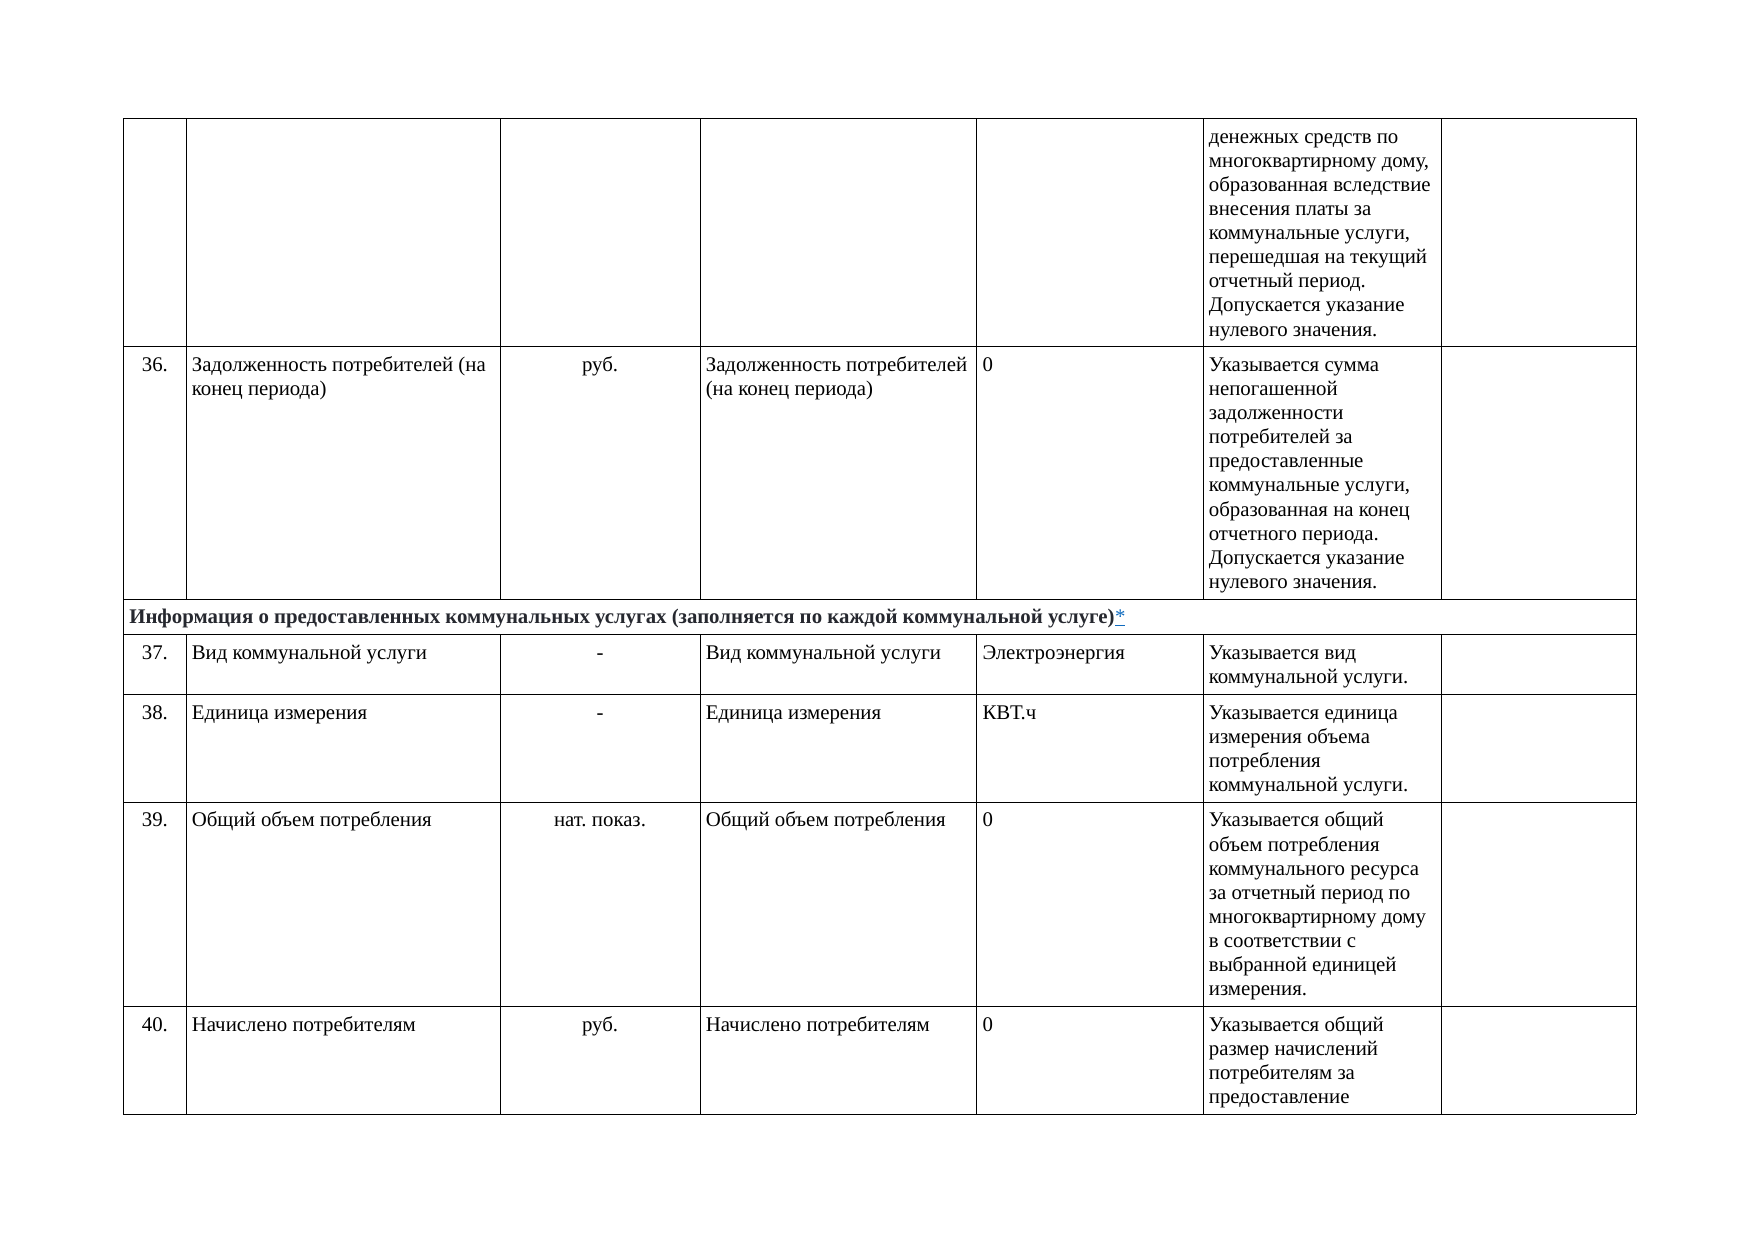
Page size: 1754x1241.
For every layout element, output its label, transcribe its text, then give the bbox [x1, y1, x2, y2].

table_cell Задолженность потребителей (на конец периода) [701, 347, 976, 598]
table_cell [1442, 803, 1636, 1006]
table_cell Указывается сумма непогашенной задолженности потребителей за предоставленные коммунальные услуги, образованная на конец отчетного периода. Допускается указание нулевого значения. [1204, 347, 1441, 598]
table_cell руб. [501, 347, 700, 598]
table_cell 0 [977, 347, 1203, 598]
table_cell 38. [124, 695, 186, 802]
table_cell Единица измерения [187, 695, 500, 802]
table_cell Указывается единица измерения объема потребления коммунальной услуги. [1204, 695, 1441, 802]
table_cell 0 [977, 803, 1203, 1006]
table_cell 40. [124, 1007, 186, 1113]
table_cell 36. [124, 347, 186, 598]
table_cell Единица измерения [701, 695, 976, 802]
table_cell [1442, 1007, 1636, 1113]
table_cell Вид коммунальной услуги [701, 635, 976, 694]
table_cell - [501, 695, 700, 802]
table_cell [124, 119, 186, 346]
table_cell Начислено потребителям [701, 1007, 976, 1113]
table_cell [187, 119, 500, 346]
table_cell Общий объем потребления [187, 803, 500, 1006]
table_cell Электроэнергия [977, 635, 1203, 694]
table_cell 37. [124, 635, 186, 694]
table_cell Начислено потребителям [187, 1007, 500, 1113]
table_cell КВТ.ч [977, 695, 1203, 802]
table_cell 39. [124, 803, 186, 1006]
table_cell Указывается общий размер начислений потребителям за предоставление [1204, 1007, 1441, 1113]
table_cell Общий объем потребления [701, 803, 976, 1006]
table_cell [977, 119, 1203, 346]
table_cell Информация о предоставленных коммунальных услугах (заполняется по каждой коммунальной услуге)* [124, 600, 1636, 634]
table_cell Указывается вид коммунальной услуги. [1204, 635, 1441, 694]
table_cell - [501, 635, 700, 694]
table_cell [1442, 695, 1636, 802]
table_cell руб. [501, 1007, 700, 1113]
table_cell Задолженность потребителей (на конец периода) [187, 347, 500, 598]
table_cell [701, 119, 976, 346]
table_cell [501, 119, 700, 346]
table_cell денежных средств по многоквартирному дому, образованная вследствие внесения платы за коммунальные услуги, перешедшая на текущий отчетный период. Допускается указание нулевого значения. [1204, 119, 1441, 346]
table_cell [1442, 347, 1636, 598]
table_cell нат. показ. [501, 803, 700, 1006]
table_cell [1442, 119, 1636, 346]
table_cell Указывается общий объем потребления коммунального ресурса за отчетный период по многоквартирному дому в соответствии с выбранной единицей измерения. [1204, 803, 1441, 1006]
table_cell [1442, 635, 1636, 694]
table_cell 0 [977, 1007, 1203, 1113]
table_cell Вид коммунальной услуги [187, 635, 500, 694]
